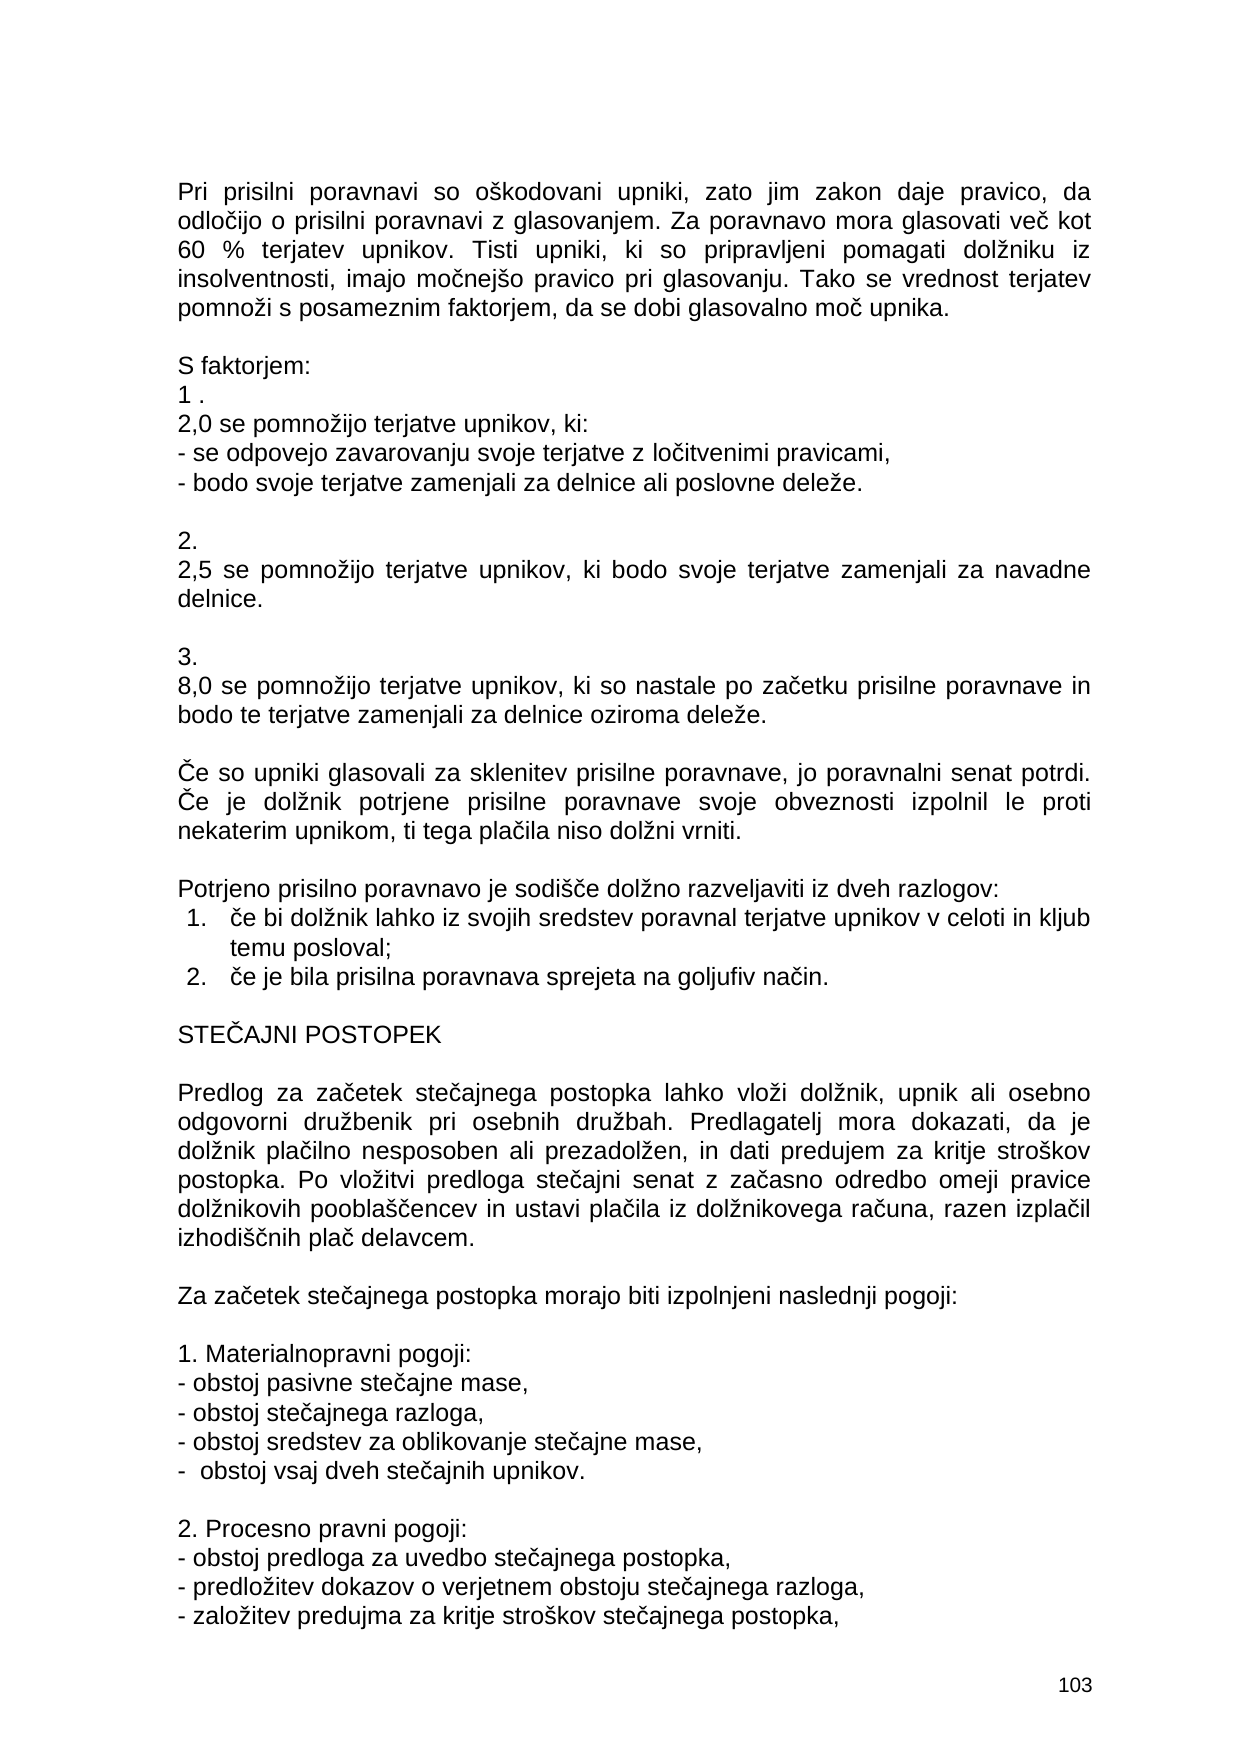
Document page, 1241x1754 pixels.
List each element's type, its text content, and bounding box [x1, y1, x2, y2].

text 2,0 se pomnožijo terjatve upnikov, ki: [177, 409, 1092, 438]
text ‑ se odpovejo zavarovanju svoje terjatve z ločitvenimi pravicami, [177, 438, 1092, 467]
list če bi dolžnik lahko iz svojih sredstev poravnal terjatve upnikov v celoti in kljub temu posloval; [207, 903, 1092, 961]
text ‑ obstoj pasivne stečajne mase, [177, 1368, 1092, 1397]
text 2. [177, 526, 1092, 554]
text ‑ predložitev dokazov o verjetnem obstoju stečajnega razloga, [177, 1572, 1092, 1601]
text Pri prisilni poravnavi so oškodovani upniki, zato jim zakon daje pravico, da odločijo o prisilni poravnavi z glasovanjem. Za poravnavo mora glasovati več kot 60 % terjatev upnikov. Tisti upniki, ki so pripravljeni pomagati dolžniku iz insolventnosti, imajo močnejšo pravico pri glasovanju. Tako se vrednost terjatev pomnoži s posameznim faktorjem, da se dobi glasovalno moč upnika. [177, 177, 1092, 322]
text Potrjeno prisilno poravnavo je sodišče dolžno razveljaviti iz dveh razlogov: [177, 874, 1092, 903]
text ‑ obstoj vsaj dveh stečajnih upnikov. [177, 1456, 1092, 1484]
list če je bila prisilna poravnava sprejeta na goljufiv način. [207, 961, 1092, 991]
text 1. Materialnopravni pogoji: [177, 1339, 1092, 1368]
text 8,0 se pomnožijo terjatve upnikov, ki so nastale po začetku prisilne poravnave in bodo te terjatve zamenjali za delnice oziroma deleže. [177, 671, 1092, 729]
text ‑ obstoj predloga za uvedbo stečajnega postopka, [177, 1543, 1092, 1572]
text ‑ obstoj sredstev za oblikovanje stečajne mase, [177, 1426, 1092, 1456]
text ‑ bodo svoje terjatve zamenjali za delnice ali poslovne deleže. [177, 467, 1092, 496]
text Če so upniki glasovali za sklenitev prisilne poravnave, jo poravnalni senat potrdi. Če je dolžnik potrjene prisilne poravnave svoje obveznosti izpolnil le proti nekaterim upnikom, ti tega plačila niso dolžni vrniti. [177, 758, 1092, 845]
text S faktorjem: [177, 351, 1092, 380]
text ‑ založitev predujma za kritje stroškov stečajnega postopka, [177, 1601, 1092, 1630]
text ‑ obstoj stečajnega razloga, [177, 1397, 1092, 1426]
text 1 . [177, 380, 1092, 409]
text 2. Procesno pravni pogoji: [177, 1514, 1092, 1543]
text 3. [177, 642, 1092, 671]
text Predlog za začetek stečajnega postopka lahko vloži dolžnik, upnik ali osebno odgovorni družbenik pri osebnih družbah. Predlagatelj mora dokazati, da je dolžnik plačilno nesposoben ali prezadolžen, in dati predujem za kritje stroškov postopka. Po vložitvi predloga stečajni senat z začasno odredbo omeji pravice dolžnikovih pooblaščencev in ustavi plačila iz dolžnikovega računa, razen izplačil izhodiščnih plač delavcem. [177, 1078, 1092, 1252]
text Za začetek stečajnega postopka morajo biti izpolnjeni naslednji pogoji: [177, 1281, 1092, 1310]
text STEČAJNI POSTOPEK [177, 1019, 1092, 1049]
text 2,5 se pomnožijo terjatve upnikov, ki bodo svoje terjatve zamenjali za navadne delnice. [177, 554, 1092, 613]
